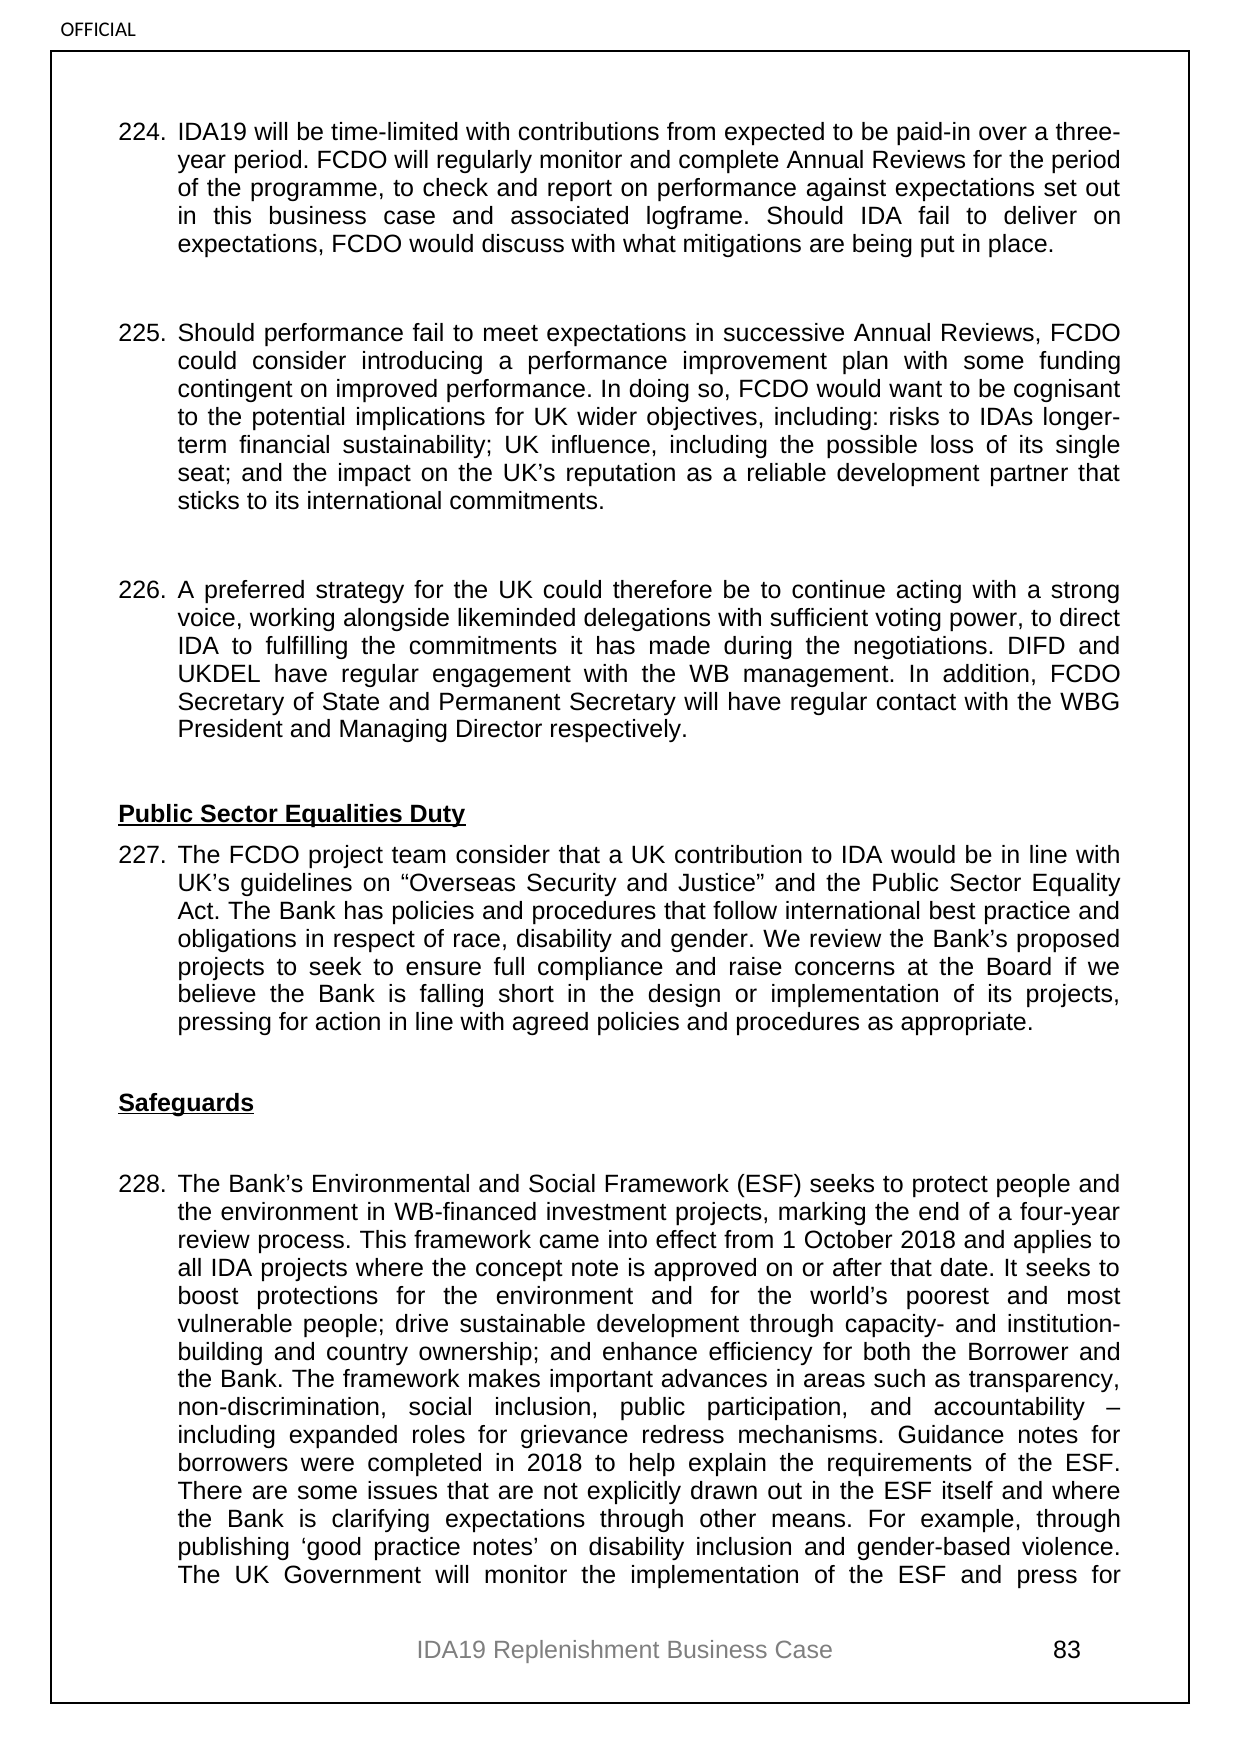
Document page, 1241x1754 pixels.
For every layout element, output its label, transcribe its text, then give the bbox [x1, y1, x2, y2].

text Public Sector Equalities Duty [118, 800, 1122, 828]
list The Bank’s Environmental and Social Framework (ESF) seeks to protect people and the environment in WB-financed investment projects, marking the end of a four-year review process. This framework came into effect from 1 October 2018 and applies to all IDA projects where the concept note is approved on or after that date. It seeks to boost protections for the environment and for the world’s poorest and most vulnerable people; drive sustainable development through capacity- and institution-building and country ownership; and enhance efficiency for both the Borrower and the Bank. The framework makes important advances in areas such as transparency, non-discrimination, social inclusion, public participation, and accountability – including expanded roles for grievance redress mechanisms. Guidance notes for borrowers were completed in 2018 to help explain the requirements of the ESF. There are some issues that are not explicitly drawn out in the ESF itself and where the Bank is clarifying expectations through other means. For example, through publishing ‘good practice notes’ on disability inclusion and gender-based violence. The UK Government will monitor the implementation of the ESF and press for [118, 1170, 1122, 1588]
list A preferred strategy for the UK could therefore be to continue acting with a strong voice, working alongside likeminded delegations with sufficient voting power, to direct IDA to fulfilling the commitments it has made during the negotiations. DIFD and UKDEL have regular engagement with the WB management. In addition, FCDO Secretary of State and Permanent Secretary will have regular contact with the WBG President and Managing Director respectively. [118, 576, 1122, 743]
list The FCDO project team consider that a UK contribution to IDA would be in line with UK’s guidelines on “Overseas Security and Justice” and the Public Sector Equality Act. The Bank has policies and procedures that follow international best practice and obligations in respect of race, disability and gender. We review the Bank’s proposed projects to seek to ensure full compliance and raise concerns at the Board if we believe the Bank is falling short in the design or implementation of its projects, pressing for action in line with agreed policies and procedures as appropriate. [118, 841, 1122, 1036]
list Should performance fail to meet expectations in successive Annual Reviews, FCDO could consider introducing a performance improvement plan with some funding contingent on improved performance. In doing so, FCDO would want to be cognisant to the potential implications for UK wider objectives, including: risks to IDAs longer-term financial sustainability; UK influence, including the possible loss of its single seat; and the impact on the UK’s reputation as a reliable development partner that sticks to its international commitments. [118, 319, 1122, 514]
list Safeguards [118, 1089, 1122, 1117]
list IDA19 will be time-limited with contributions from expected to be paid-in over a three-year period. FCDO will regularly monitor and complete Annual Reviews for the period of the programme, to check and report on performance against expectations set out in this business case and associated logframe. Should IDA fail to deliver on expectations, FCDO would discuss with what mitigations are being put in place. [118, 118, 1122, 258]
